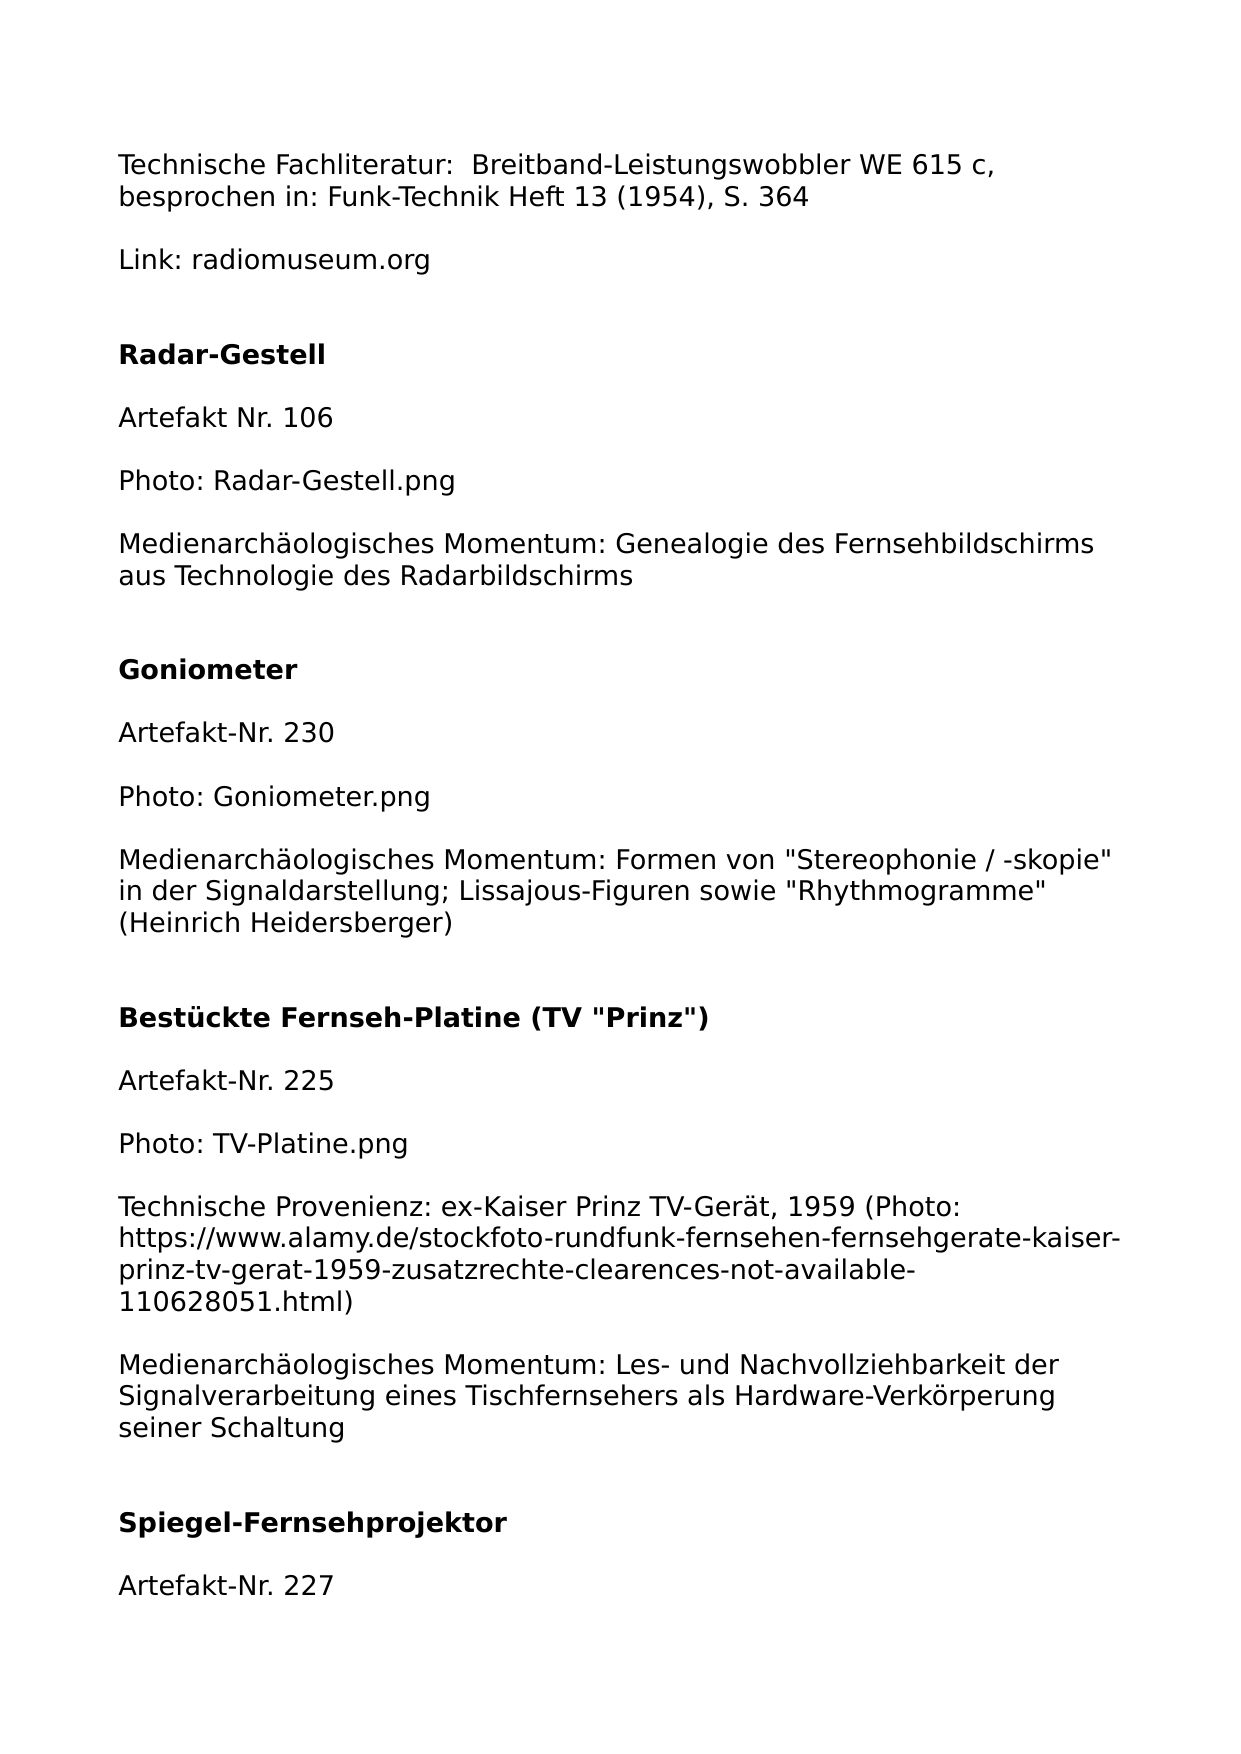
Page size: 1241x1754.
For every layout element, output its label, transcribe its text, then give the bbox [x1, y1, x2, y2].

text Artefakt-Nr. 227 [118, 1570, 1122, 1602]
text Photo: TV-Platine.png [118, 1128, 1122, 1160]
text Goniometer [118, 655, 1122, 686]
text Bestückte Fernseh-Platine (TV "Prinz") [118, 1002, 1122, 1033]
text Radar-Gestell [118, 339, 1122, 371]
text Medienarchäologisches Momentum: Formen von "Stereophonie / -skopie" in der Signaldarstellung; Lissajous-Figuren sowie "Rhythmogramme" (Heinrich Heidersberger) [118, 844, 1122, 939]
text Photo: Goniometer.png [118, 781, 1122, 812]
text Photo: Radar-Gestell.png [118, 465, 1122, 497]
text Medienarchäologisches Momentum: Genealogie des Fernsehbildschirms aus Technologie des Radarbildschirms [118, 528, 1122, 592]
text Artefakt-Nr. 230 [118, 718, 1122, 749]
text Technische Provenienz: ex-Kaiser Prinz TV-Gerät, 1959 (Photo: https://www.alamy.de/stockfoto-rundfunk-fernsehen-fernsehgerate-kaiser-prinz-tv-gerat-1959-zusatzrechte-clearences-not-available-110628051.html) [118, 1191, 1122, 1317]
text Artefakt Nr. 106 [118, 402, 1122, 434]
text Medienarchäologisches Momentum: Les- und Nachvollziehbarkeit der Signalverarbeitung eines Tischfernsehers als Hardware-Verkörperung seiner Schaltung [118, 1349, 1122, 1444]
text Spiegel-Fernsehprojektor [118, 1507, 1122, 1538]
text Artefakt-Nr. 225 [118, 1065, 1122, 1097]
text Link: radiomuseum.org [118, 244, 1122, 276]
text Technische Fachliteratur: Breitband-Leistungswobbler WE 615 c, besprochen in: Funk-Technik Heft 13 (1954), S. 364 [118, 150, 1122, 213]
